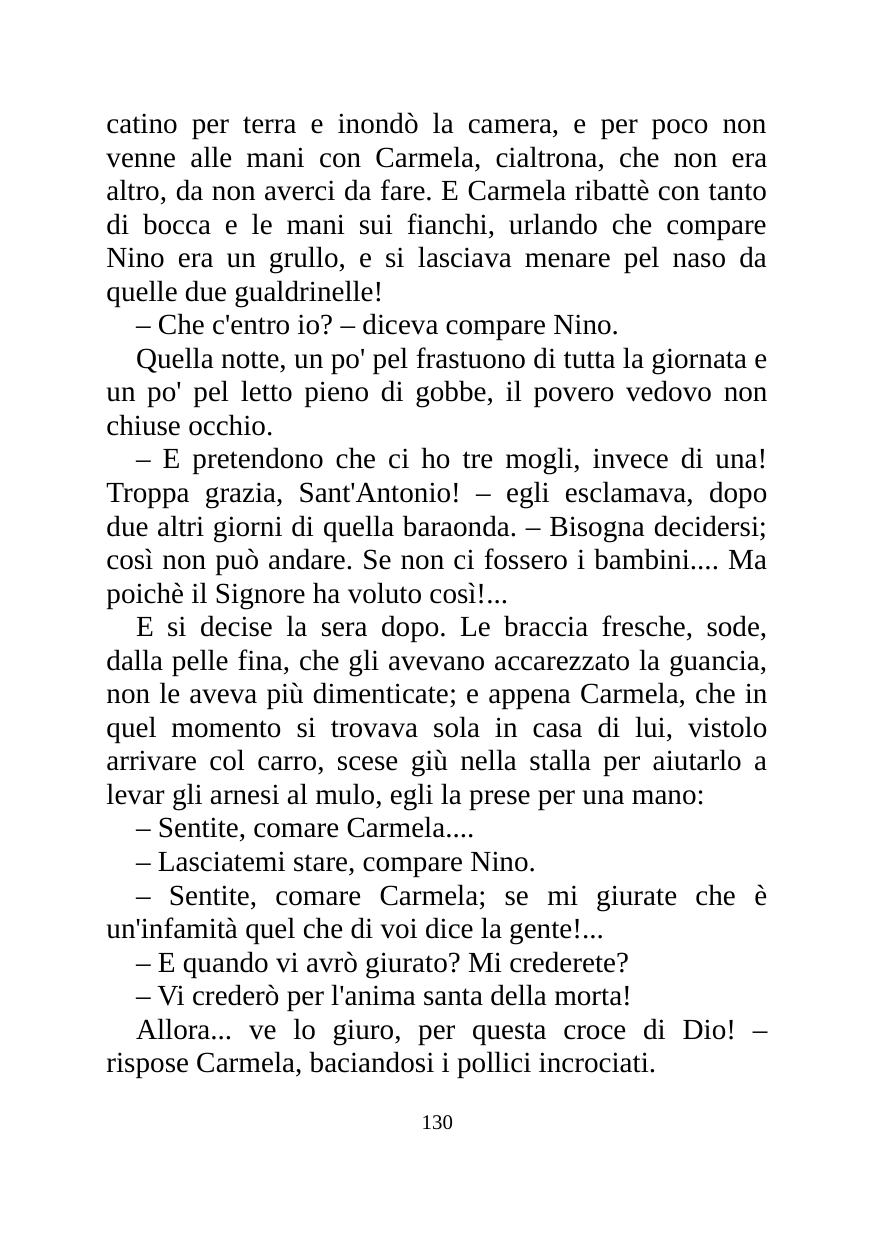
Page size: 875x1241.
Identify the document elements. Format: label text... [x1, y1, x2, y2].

text Quella notte, un po' pel frastuono di tutta la giornata e un po' pel letto pieno di gobbe, il povero vedovo non chiuse occhio. [106, 341, 768, 442]
text – Che c'entro io? – diceva compare Nino. [106, 307, 768, 341]
text Allora... ve lo giuro, per questa croce di Dio! – rispose Carmela, baciandosi i pollici incrociati. [106, 1012, 768, 1079]
text catino per terra e inondò la camera, e per poco non venne alle mani con Carmela, cialtrona, che non era altro, da non averci da fare. E Carmela ribattè con tanto di bocca e le mani sui fianchi, urlando che compare Nino era un grullo, e si lasciava menare pel naso da quelle due gualdrinelle! [106, 106, 768, 307]
text – E quando vi avrò giurato? Mi crederete? [106, 945, 768, 978]
text – E pretendono che ci ho tre mogli, invece di una! Troppa grazia, Sant'Antonio! – egli esclamava, dopo due altri giorni di quella baraonda. – Bisogna decidersi; così non può andare. Se non ci fossero i bambini.... Ma poichè il Signore ha voluto così!... [106, 442, 768, 609]
text – Sentite, comare Carmela.... [106, 811, 768, 844]
text – Lasciatemi stare, compare Nino. [106, 844, 768, 878]
text E si decise la sera dopo. Le braccia fresche, sode, dalla pelle fina, che gli avevano accarezzato la guancia, non le aveva più dimenticate; e appena Carmela, che in quel momento si trovava sola in casa di lui, vistolo arrivare col carro, scese giù nella stalla per aiutarlo a levar gli arnesi al mulo, egli la prese per una mano: [106, 609, 768, 811]
text – Sentite, comare Carmela; se mi giurate che è un'infamità quel che di voi dice la gente!... [106, 878, 768, 945]
text – Vi crederò per l'anima santa della morta! [106, 978, 768, 1012]
